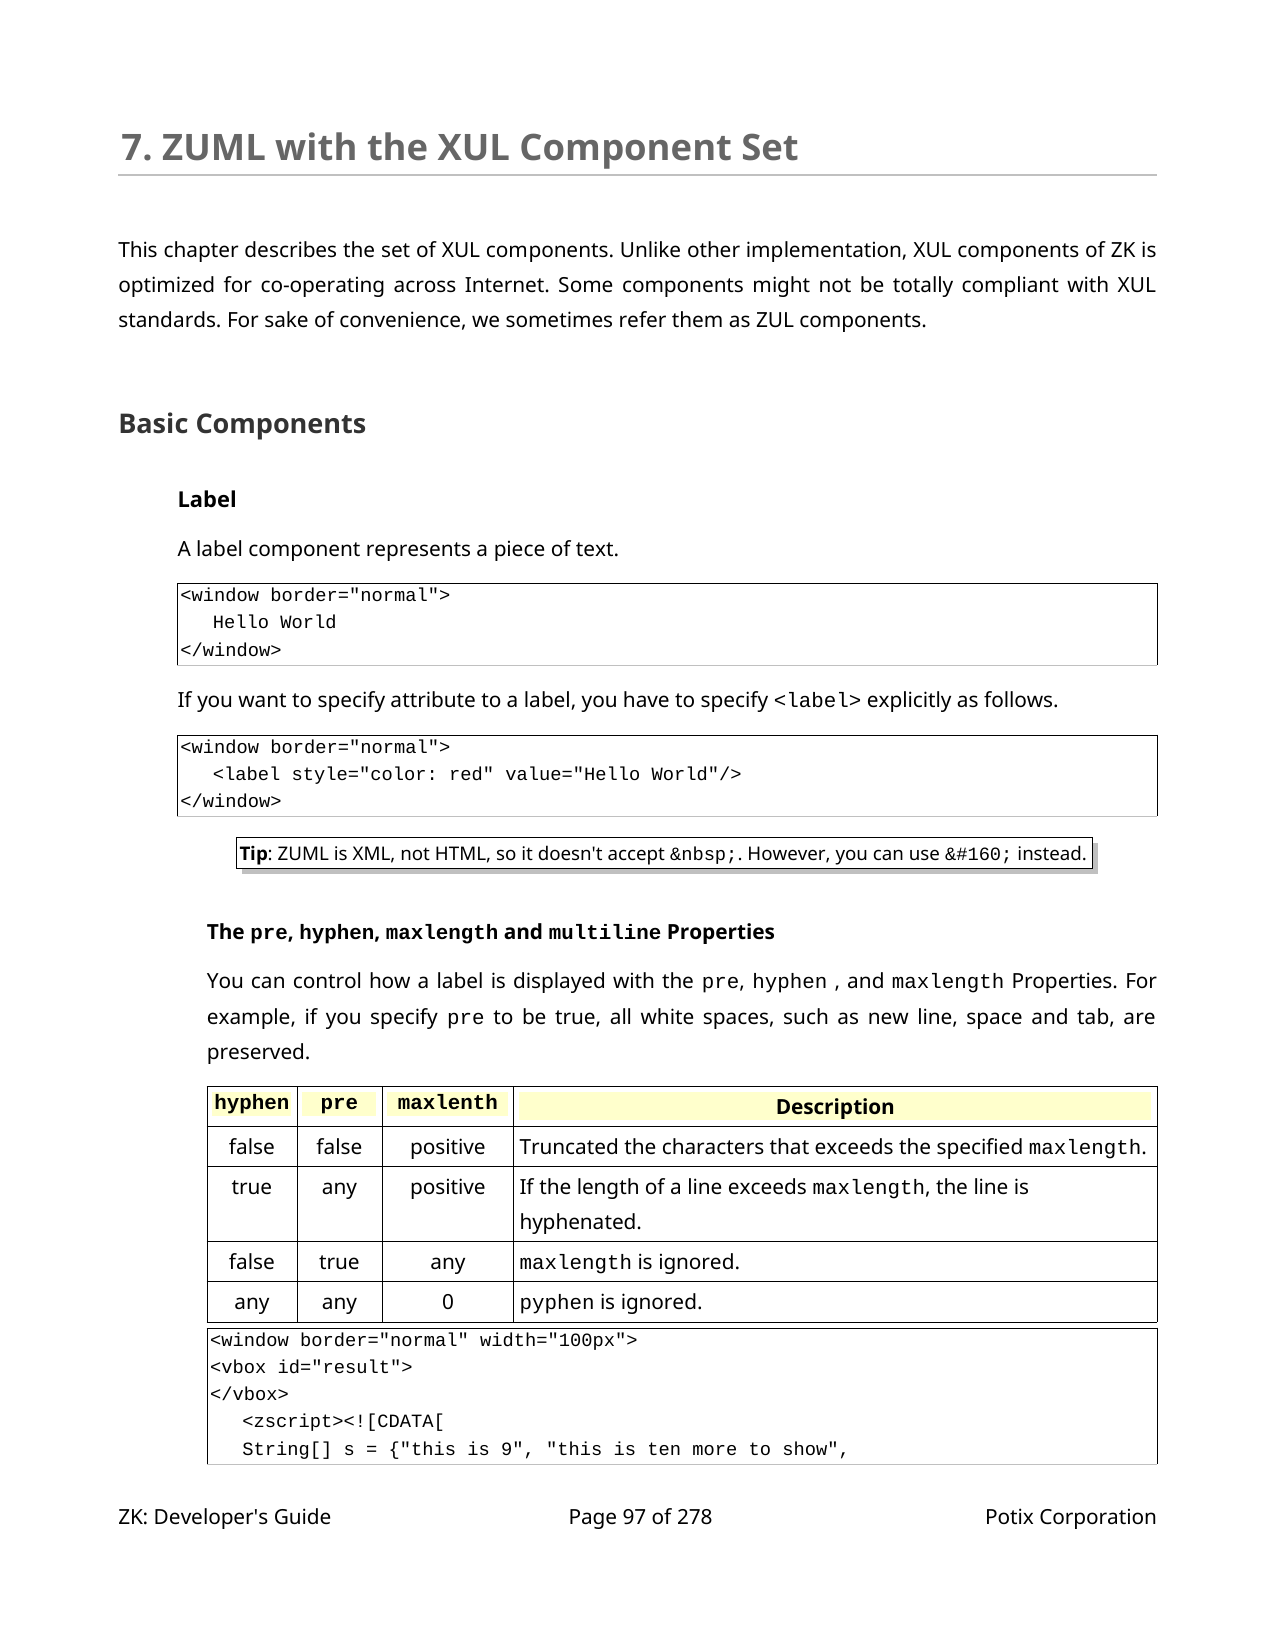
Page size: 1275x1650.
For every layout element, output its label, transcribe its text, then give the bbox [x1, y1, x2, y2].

text <vbox id="result"> [208, 1355, 1157, 1379]
text A label component represents a piece of text. [177, 534, 1157, 562]
table_cell positive [383, 1127, 513, 1166]
table_cell any [383, 1242, 513, 1281]
table_cell If the length of a line exceeds maxlength, the line is hyphenated. [514, 1167, 1157, 1241]
table_cell any [298, 1167, 382, 1241]
text </window> [178, 789, 1157, 816]
subtitle Basic Components [118, 404, 1157, 441]
table_cell true [298, 1242, 382, 1281]
table_cell any [208, 1282, 297, 1322]
text <window border="normal" width="100px"> [208, 1329, 1157, 1352]
text <window border="normal"> [178, 736, 1157, 759]
text This chapter describes the set of XUL components. Unlike other implementation, XUL components of ZK is optimized for co-operating across Internet. Some components might not be totally compliant with XUL standards. For sake of convenience, we sometimes refer them as ZUL components. [118, 235, 1157, 333]
subtitle The pre, hyphen, maxlength and multiline Properties [207, 917, 1157, 946]
subtitle Label [177, 484, 1157, 514]
text <window border="normal"> [178, 584, 1157, 607]
table_header Description [514, 1087, 1157, 1126]
table_cell false [298, 1127, 382, 1166]
text If you want to specify attribute to a label, you have to specify <label> explicitly as follows. [177, 685, 1157, 714]
table_header pre [298, 1087, 382, 1126]
table_cell any [298, 1282, 382, 1322]
text </window> [178, 637, 1157, 665]
table_cell true [208, 1167, 297, 1241]
text <zscript><![CDATA[ [208, 1409, 1157, 1433]
table_cell maxlength is ignored. [514, 1242, 1157, 1281]
text <label style="color: red" value="Hello World"/> [178, 762, 1157, 786]
text Tip: ZUML is XML, not HTML, so it doesn't accept &nbsp;. However, you can use &#160; instead. [237, 838, 1092, 868]
text Hello World [178, 610, 1157, 634]
table_cell pyphen is ignored. [514, 1282, 1157, 1322]
table_cell false [208, 1127, 297, 1166]
table_header hyphen [208, 1087, 297, 1126]
table_cell false [208, 1242, 297, 1281]
text </vbox> [208, 1382, 1157, 1406]
text You can control how a label is displayed with the pre, hyphen , and maxlength Properties. For example, if you specify pre to be true, all white spaces, such as new line, space and tab, are preserved. [207, 966, 1157, 1066]
text String[] s = {"this is 9", "this is ten more to show", [208, 1436, 1157, 1464]
table_header maxlenth [383, 1087, 513, 1126]
table_cell positive [383, 1167, 513, 1241]
table_cell 0 [383, 1282, 513, 1322]
table_cell Truncated the characters that exceeds the specified maxlength. [514, 1127, 1157, 1166]
subtitle 7. ZUML with the XUL Component Set [118, 118, 1157, 174]
